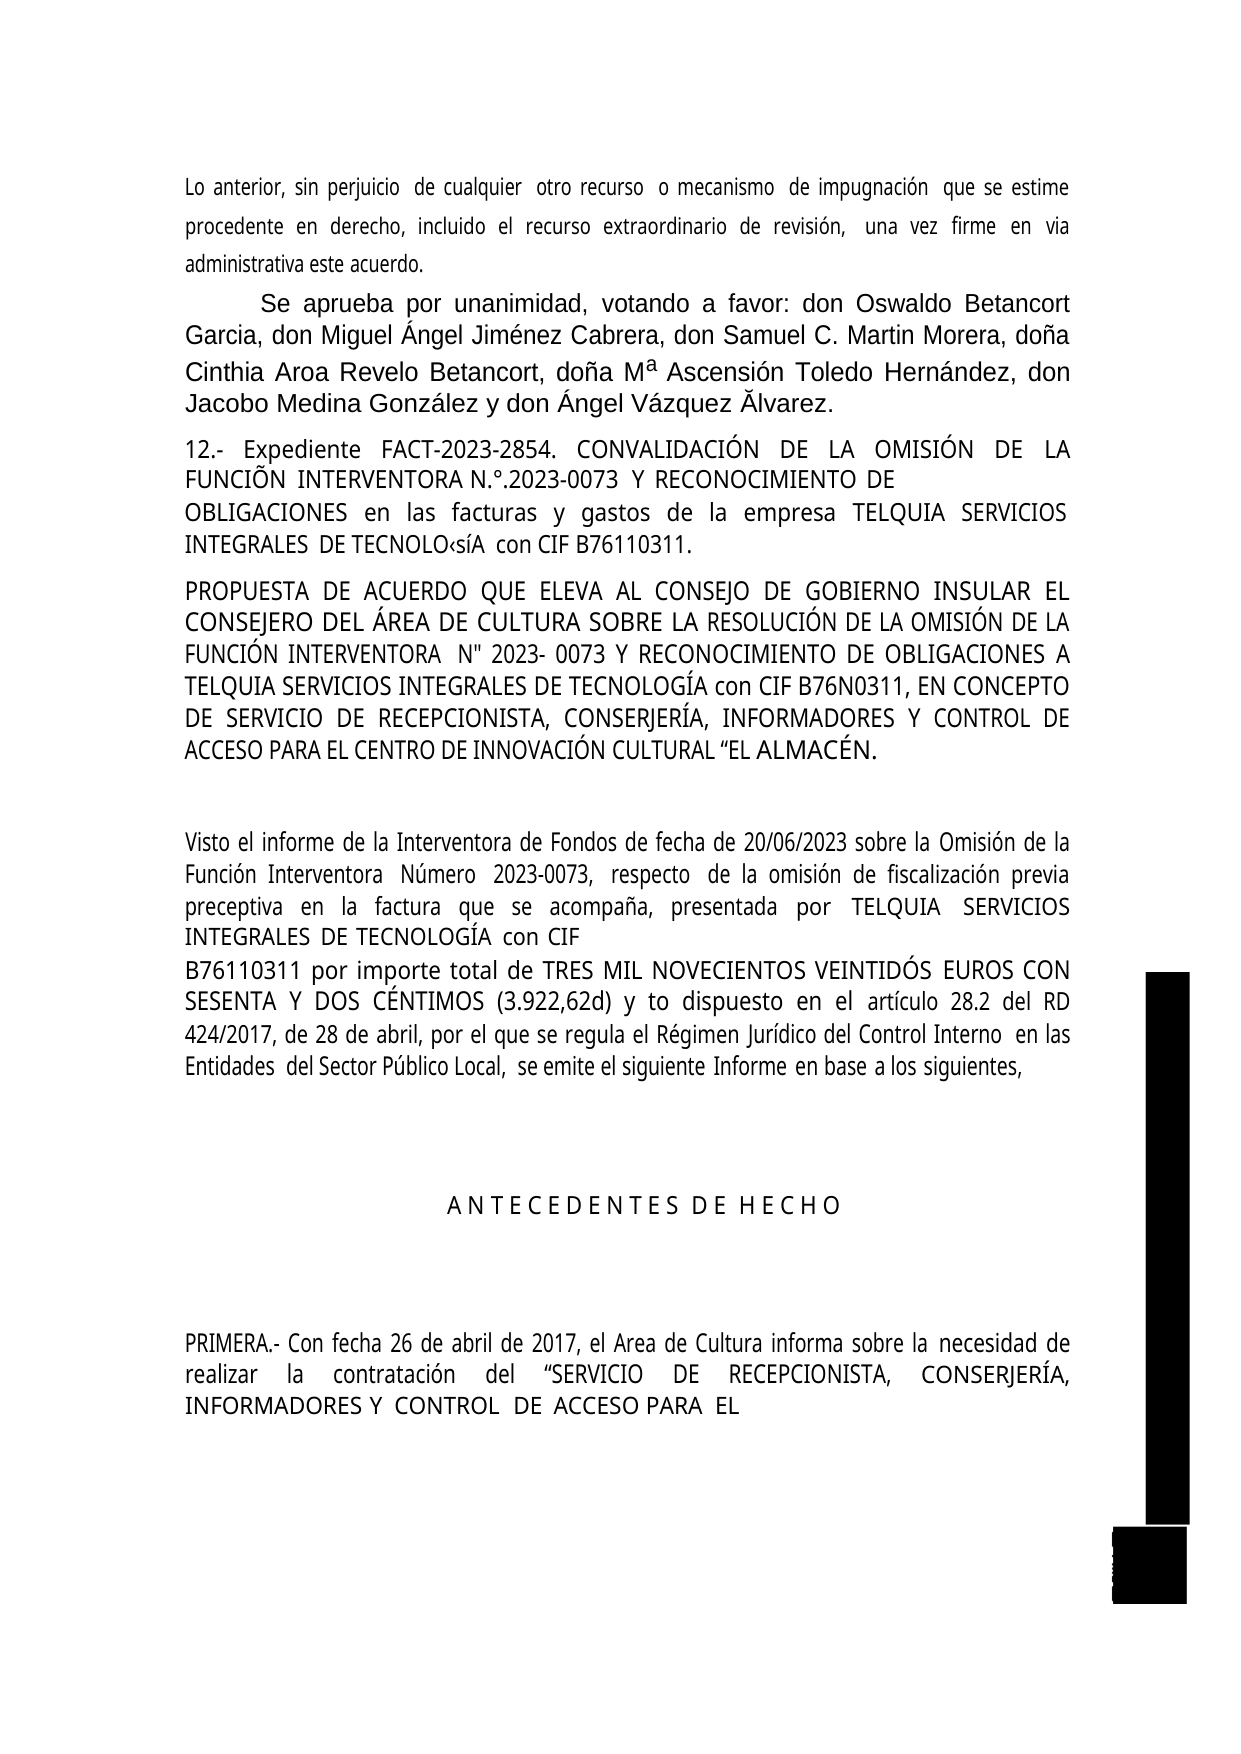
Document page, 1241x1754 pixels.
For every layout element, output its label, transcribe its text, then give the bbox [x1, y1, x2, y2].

text PROPUESTA DE ACUERDO QUE ELEVA AL CONSEJO DE GOBIERNO INSULAR EL CONSEJERO DEL ÁREA DE CULTURA SOBRE LA RESOLUCIÓN DE LA OMISIÓN DE LA FUNCIÓN INTERVENTORA N" 2023- 0073 Y RECONOCIMIENTO DE OBLIGACIONES A TELQUIA SERVICIOS INTEGRALES DE TECNOLOGÍA con CIF B76N0311, EN CONCEPTO DE SERVICIO DE RECEPCIONISTA, CONSERJERÍA, INFORMADORES Y CONTROL DE ACCESO PARA EL CENTRO DE INNOVACIÓN CULTURAL “EL ALMACÉN. [184, 575, 1070, 767]
text B76110311 por importe total de TRES MIL NOVECIENTOS VEINTIDÓS EUROS CON SESENTA Y DOS CÉNTIMOS (3.922,62d) y to dispuesto en el artículo 28.2 del RD 424/2017, de 28 de abril, por el que se regula el Régimen Jurídico del Control Interno en las Entidades del Sector Público Local, se emite el siguiente Informe en base a los siguientes, [184, 954, 1071, 1083]
text Lo anterior, sin perjuicio de cualquier otro recurso o mecanismo de impugnación que se estime procedente en derecho, incluido el recurso extraordinario de revisión, una vez firme en via administrativa este acuerdo. [184, 170, 1069, 279]
text Visto el informe de la Interventora de Fondos de fecha de 20/06/2023 sobre la Omisión de la Función Interventora Número 2023-0073, respecto de la omisión de fiscalización previa preceptiva en la factura que se acompaña, presentada por TELQUIA SERVICIOS INTEGRALES DE TECNOLOGÍA con CIF [184, 826, 1070, 952]
picture [1111, 972, 1190, 1604]
text PRIMERA.- Con fecha 26 de abril de 2017, el Area de Cultura informa sobre la necesidad de realizar la contratación del “SERVICIO DE RECEPCIONISTA, CONSERJERÍA, INFORMADORES Y CONTROL DE ACCESO PARA EL [184, 1327, 1071, 1421]
text 12.- Expediente FACT-2023-2854. CONVALIDACIÓN DE LA OMISIÓN DE LA FUNCIÕN INTERVENTORA N.°.2023-0073 Y RECONOCIMIENTO DE [184, 434, 1070, 496]
text Se aprueba por unanimidad, votando a favor: don Oswaldo Betancort Garcia, don Miguel Ángel Jiménez Cabrera, don Samuel C. Martin Morera, doña Cinthia Aroa Revelo Betancort, doña Ma Ascensión Toledo Hernández, don Jacobo Medina González y don Ángel Vázquez Ălvarez. [185, 288, 1071, 418]
text A N T E C E D E N T E S D E H E C H O [148, 1188, 1139, 1222]
text OBLIGACIONES en las facturas y gastos de la empresa TELQUIA SERVICIOS INTEGRALES DE TECNOLO‹síA con CIF B76110311. [184, 496, 1066, 561]
